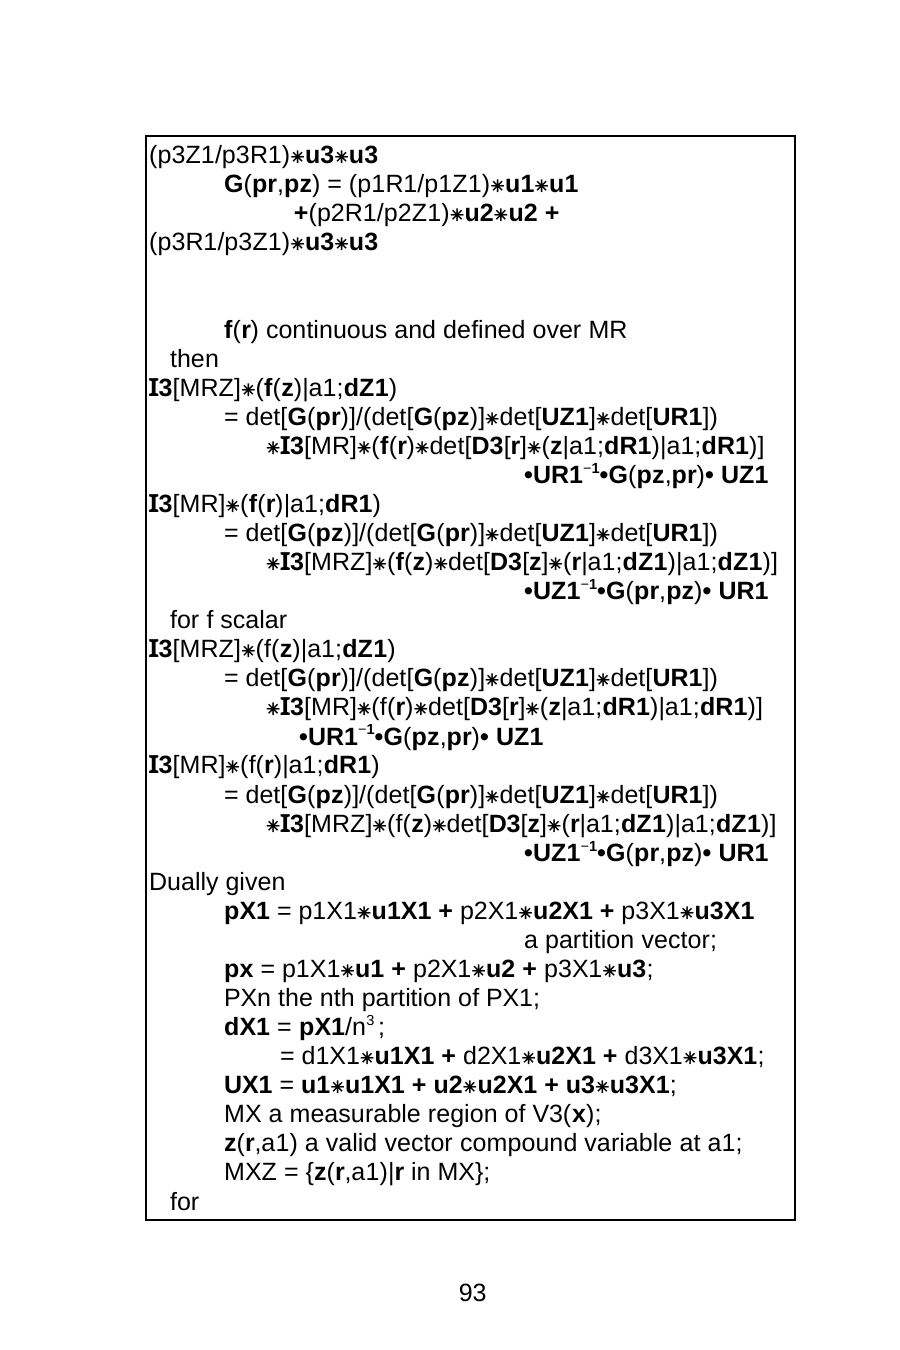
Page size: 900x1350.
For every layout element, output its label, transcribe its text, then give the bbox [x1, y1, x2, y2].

table_header (p3Z1/p3R1)⁕u3⁕u3 G(pr,pz) = (p1R1/p1Z1)⁕u1⁕u1 +(p2R1/p2Z1)⁕u2⁕u2 + (p3R1/p3Z1)⁕u3⁕u3 f(r) continuous and defined over MR then Ɪ3[MRZ]⁕(f(z)|a1;dZ1) = det[G(pr)]/(det[G(pz)]⁕det[UZ1]⁕det[UR1]) ⁕Ɪ3[MR]⁕(f(r)⁕det[D3[r]⁕(z|a1;dR1)|a1;dR1)] •UR1−1•G(pz,pr)• UZ1 Ɪ3[MR]⁕(f(r)|a1;dR1) = det[G(pz)]/(det[G(pr)]⁕det[UZ1]⁕det[UR1]) ⁕Ɪ3[MRZ]⁕(f(z)⁕det[D3[z]⁕(r|a1;dZ1)|a1;dZ1)] •UZ1−1•G(pr,pz)• UR1 for f scalar Ɪ3[MRZ]⁕(f(z)|a1;dZ1) = det[G(pr)]/(det[G(pz)]⁕det[UZ1]⁕det[UR1]) ⁕Ɪ3[MR]⁕(f(r)⁕det[D3[r]⁕(z|a1;dR1)|a1;dR1)] •UR1−1•G(pz,pr)• UZ1 Ɪ3[MR]⁕(f(r)|a1;dR1) = det[G(pz)]/(det[G(pr)]⁕det[UZ1]⁕det[UR1]) ⁕Ɪ3[MRZ]⁕(f(z)⁕det[D3[z]⁕(r|a1;dZ1)|a1;dZ1)] •UZ1−1•G(pr,pz)• UR1 Dually given pX1 = p1X1⁕u1X1 + p2X1⁕u2X1 + p3X1⁕u3X1 a partition vector; px = p1X1⁕u1 + p2X1⁕u2 + p3X1⁕u3; PXn the nth partition of PX1; dX1 = pX1/n3 ; = d1X1⁕u1X1 + d2X1⁕u2X1 + d3X1⁕u3X1; UX1 = u1⁕u1X1 + u2⁕u2X1 + u3⁕u3X1; MX a measurable region of V3(x); z(r,a1) a valid vector compound variable at a1; MXZ = {z(r,a1)|r in MX}; for [147, 137, 794, 1218]
